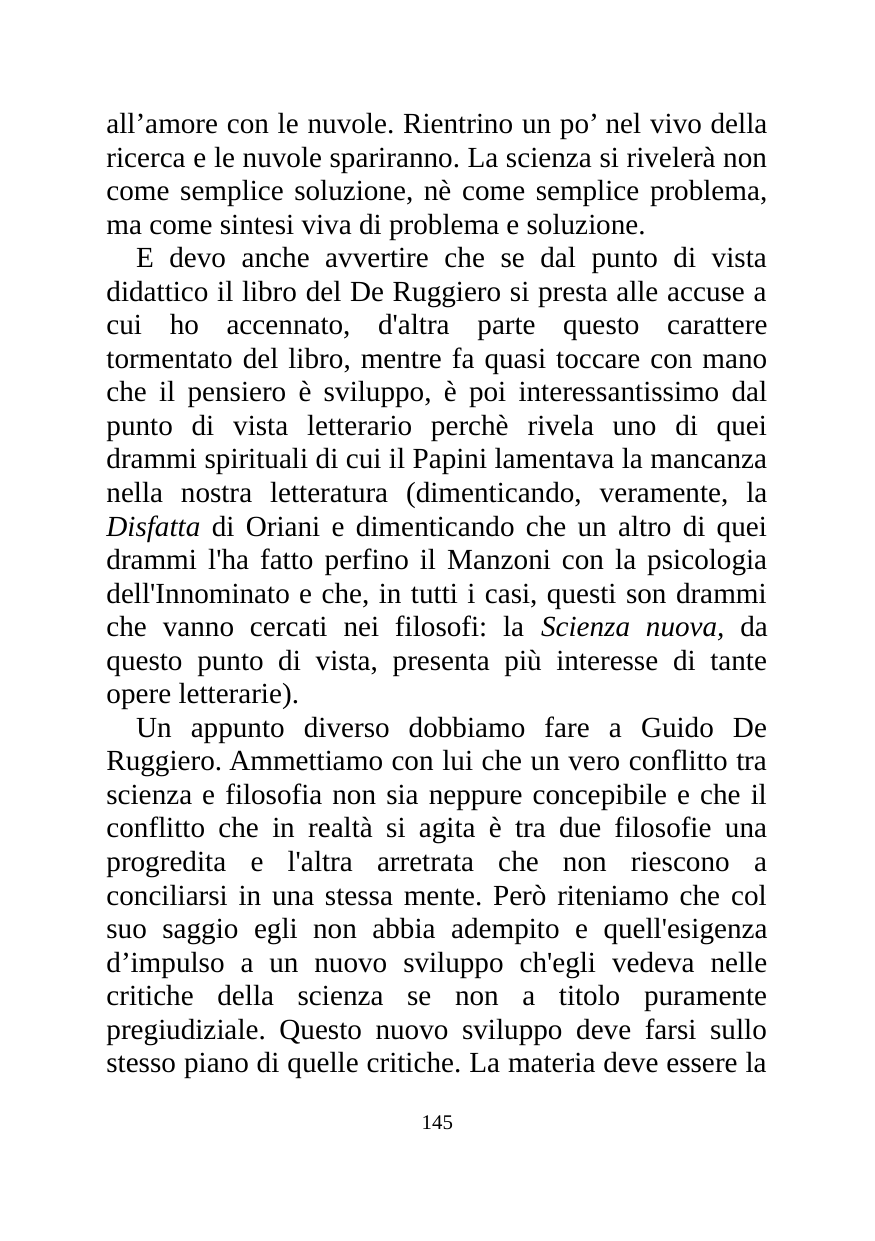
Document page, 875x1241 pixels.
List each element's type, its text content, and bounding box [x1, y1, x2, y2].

text all’amore con le nuvole. Rientrino un po’ nel vivo della ricerca e le nuvole spariranno. La scienza si rivelerà non come semplice soluzione, nè come semplice problema, ma come sintesi viva di problema e soluzione. [106, 106, 768, 240]
text E devo anche avvertire che se dal punto di vista didattico il libro del De Ruggiero si presta alle accuse a cui ho accennato, d'altra parte questo carattere tormentato del libro, mentre fa quasi toccare con mano che il pensiero è sviluppo, è poi interessantissimo dal punto di vista letterario perchè rivela uno di quei drammi spirituali di cui il Papini lamentava la mancanza nella nostra letteratura (dimenticando, veramente, la Disfatta di Oriani e dimenticando che un altro di quei drammi l'ha fatto perfino il Manzoni con la psicologia dell'Innominato e che, in tutti i casi, questi son drammi che vanno cercati nei filosofi: la Scienza nuova, da questo punto di vista, presenta più interesse di tante opere letterarie). [106, 240, 768, 710]
text Un appunto diverso dobbiamo fare a Guido De Ruggiero. Ammettiamo con lui che un vero conflitto tra scienza e filosofia non sia neppure concepibile e che il conflitto che in realtà si agita è tra due filosofie una progredita e l'altra arretrata che non riescono a conciliarsi in una stessa mente. Però riteniamo che col suo saggio egli non abbia adempito e quell'esigenza d’impulso a un nuovo sviluppo ch'egli vedeva nelle critiche della scienza se non a titolo puramente pregiudiziale. Questo nuovo sviluppo deve farsi sullo stesso piano di quelle critiche. La materia deve essere la [106, 710, 768, 1079]
